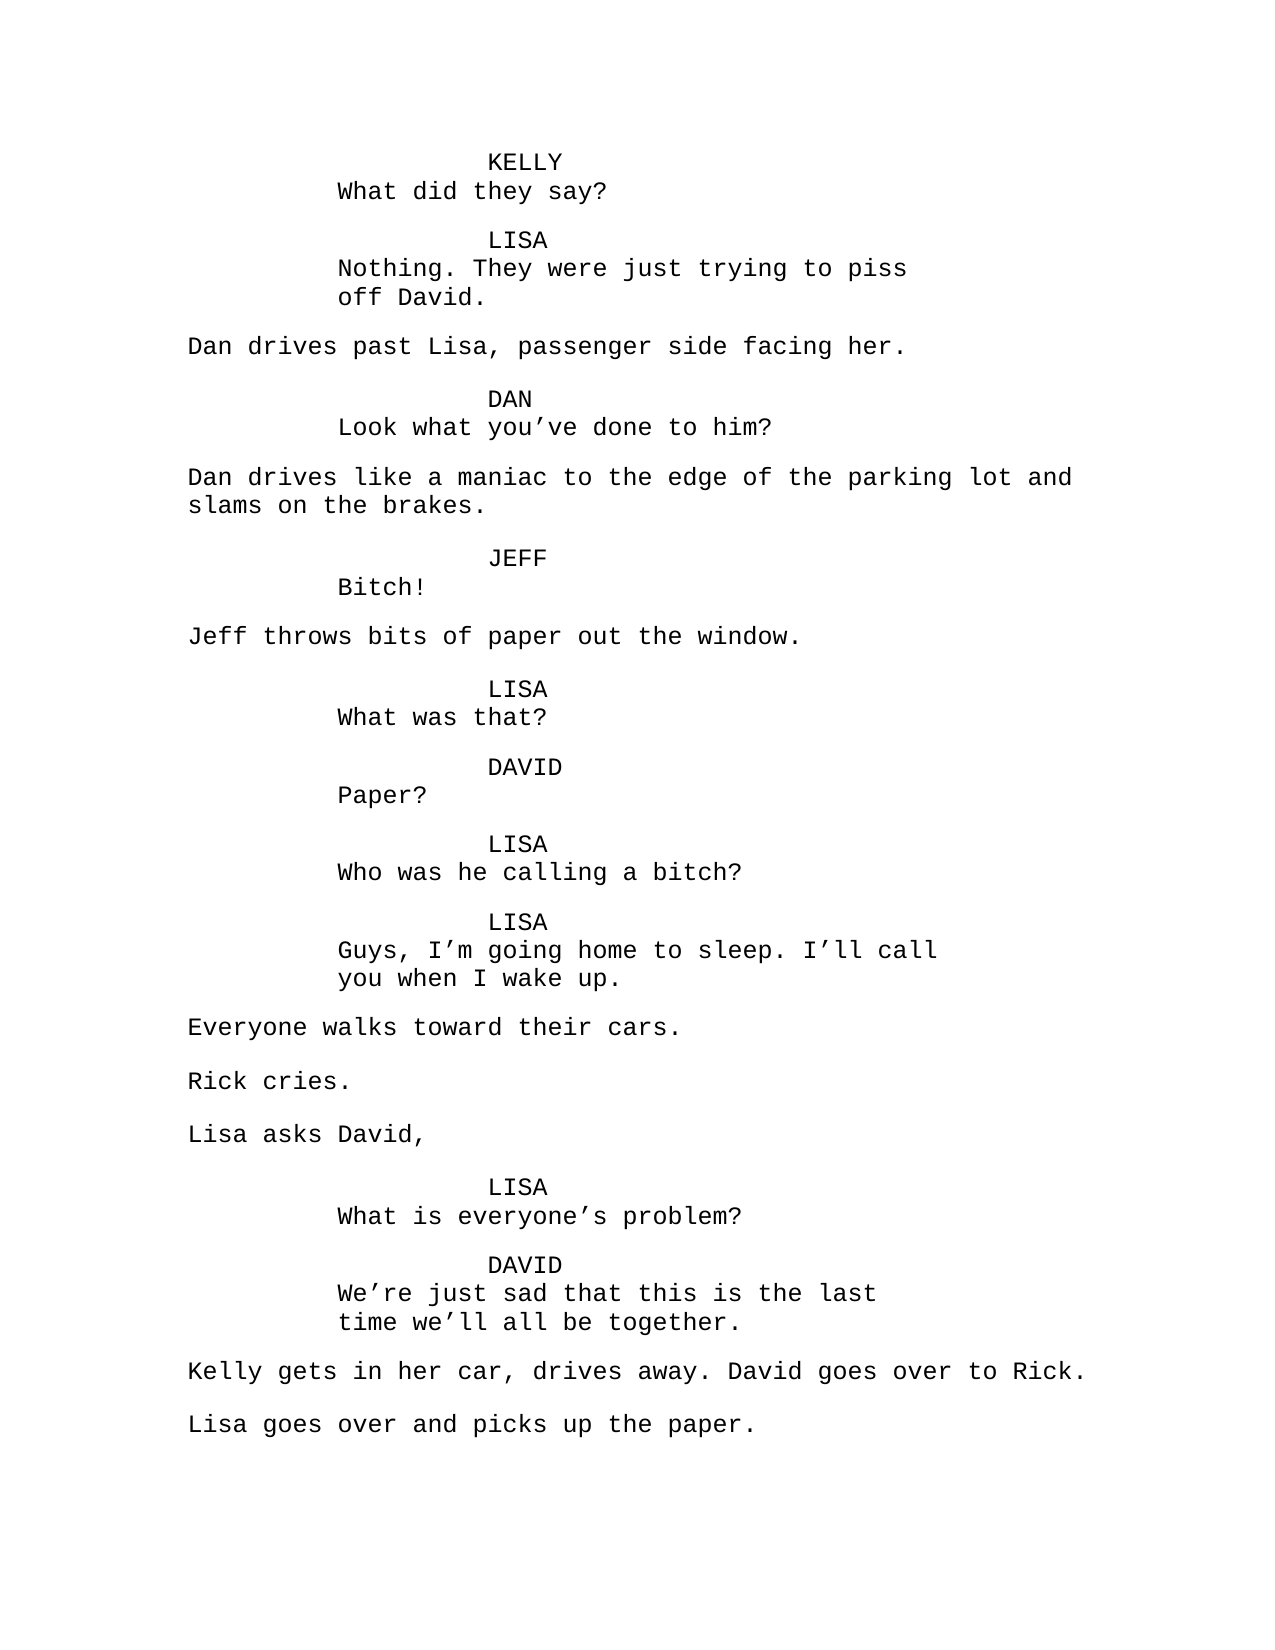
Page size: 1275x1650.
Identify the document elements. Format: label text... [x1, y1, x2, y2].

text What is everyone’s problem? [337, 1203, 937, 1232]
text Lisa asks David, [187, 1122, 1087, 1150]
text What did they say? [337, 178, 937, 207]
text Dan drives like a maniac to the edge of the parking lot and slams on the brakes. [187, 464, 1087, 521]
text LISA [187, 909, 1087, 937]
text DAVID [187, 1252, 1087, 1281]
text DAN [187, 387, 1087, 415]
text LISA [187, 227, 1087, 256]
text Everyone walks toward their cars. [187, 1015, 1087, 1043]
text Kelly gets in her car, drives away. David goes over to Rick. [187, 1358, 1087, 1387]
text Nothing. They were just trying to piss off David. [337, 256, 937, 312]
text KELLY [187, 150, 1087, 178]
text Who was he calling a bitch? [337, 860, 937, 888]
text Look what you’ve done to him? [337, 415, 937, 443]
text We’re just sad that this is the last time we’ll all be together. [337, 1281, 937, 1337]
text Paper? [337, 782, 937, 811]
text What was that? [337, 705, 937, 733]
text Bitch! [337, 574, 937, 602]
text Jeff throws bits of paper out the window. [187, 623, 1087, 652]
text JEFF [187, 546, 1087, 574]
text LISA [187, 832, 1087, 860]
text Dan drives past Lisa, passenger side facing her. [187, 333, 1087, 362]
text Lisa goes over and picks up the paper. [187, 1412, 1087, 1440]
text Guys, I’m going home to sleep. I’ll call you when I wake up. [337, 937, 937, 994]
text Rick cries. [187, 1068, 1087, 1097]
text LISA [187, 1175, 1087, 1203]
text LISA [187, 677, 1087, 705]
text DAVID [187, 754, 1087, 782]
